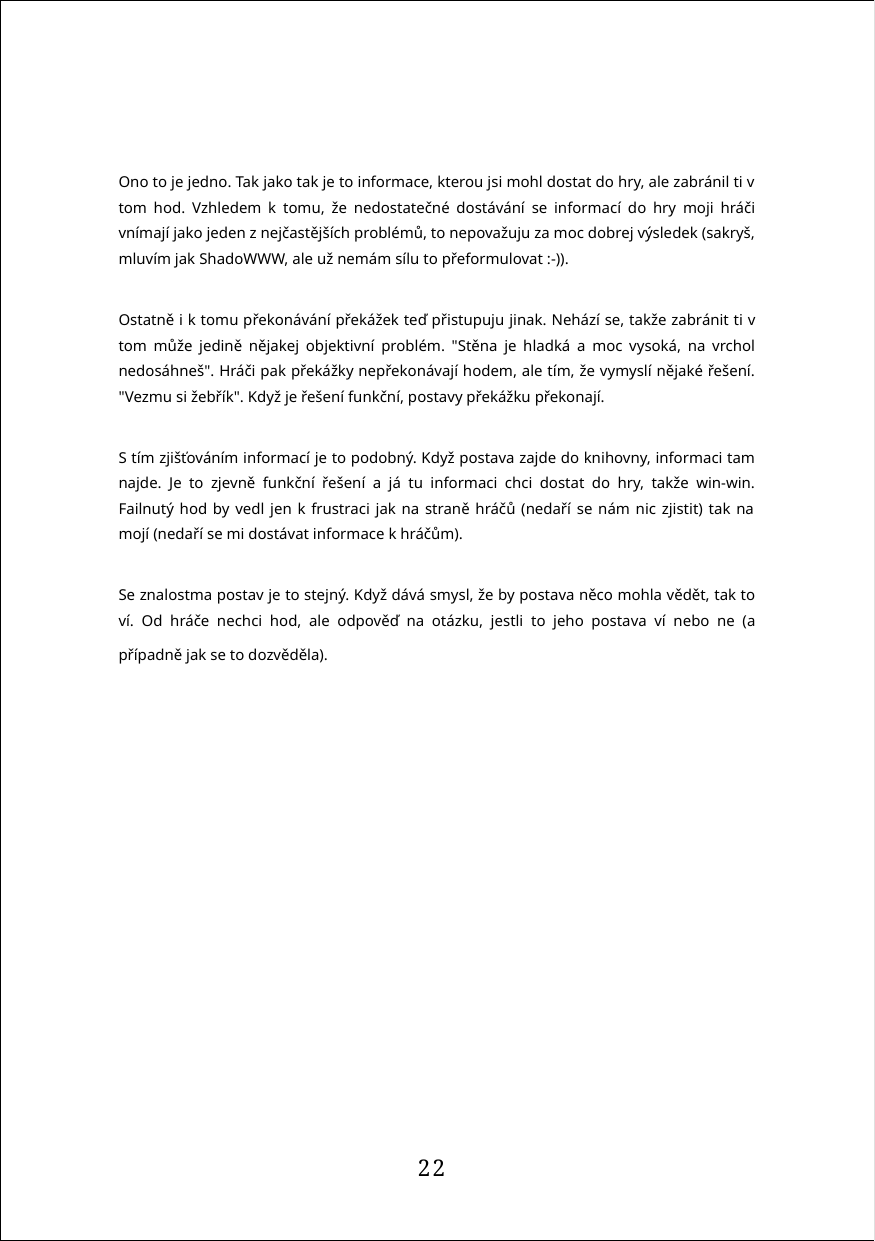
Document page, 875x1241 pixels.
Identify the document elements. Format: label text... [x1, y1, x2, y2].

text Ono to je jedno. Tak jako tak je to informace, kterou jsi mohl dostat do hry, ale zabránil ti v tom hod. Vzhledem k tomu, že nedostatečné dostávání se informací do hry moji hráči vnímají jako jeden z nejčastějších problémů, to nepovažuju za moc dobrej výsledek (sakryš, mluvím jak ShadoWWW, ale už nemám sílu to přeformulovat :-)). Ostatně i k tomu překonávání překážek teď přistupuju jinak. Nehází se, takže zabránit ti v tom může jedině nějakej objektivní problém. "Stěna je hladká a moc vysoká, na vrchol nedosáhneš". Hráči pak překážky nepřekonávají hodem, ale tím, že vymyslí nějaké řešení. "Vezmu si žebřík". Když je řešení funkční, postavy překážku překonají. S tím zjišťováním informací je to podobný. Když postava zajde do knihovny, informaci tam najde. Je to zjevně funkční řešení a já tu informaci chci dostat do hry, takže win-win. Failnutý hod by vedl jen k frustraci jak na straně hráčů (nedaří se nám nic zjistit) tak na mojí (nedaří se mi dostávat informace k hráčům). Se znalostma postav je to stejný. Když dává smysl, že by postava něco mohla vědět, tak to ví. Od hráče nechci hod, ale odpověď na otázku, jestli to jeho postava ví nebo ne (a případně jak se to dozvěděla). [118, 172, 756, 666]
